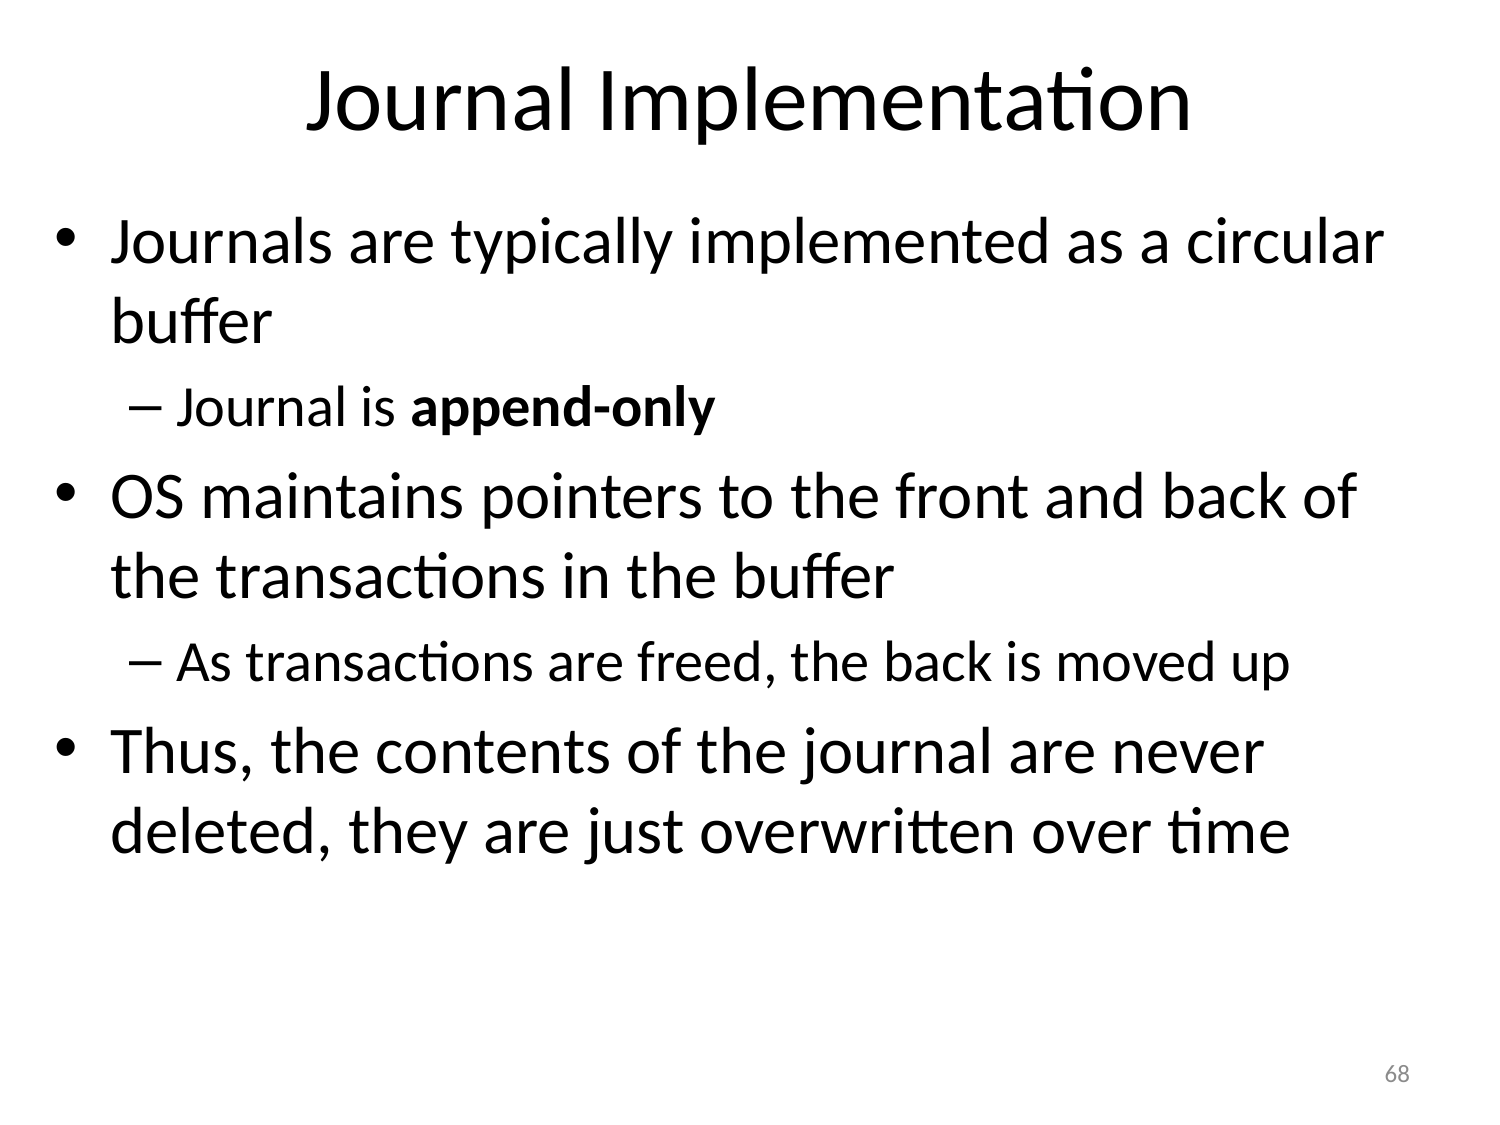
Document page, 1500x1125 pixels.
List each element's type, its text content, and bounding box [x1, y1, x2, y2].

title Journal Implementation [75, 0, 1425, 188]
list Journals are typically implemented as a circular buffer Journal is append-only OS maintains pointers to the front and back of the transactions in the buffer As transactions are freed, the back is moved up Thus, the contents of the journal are never deleted, they are just overwritten over time [39, 189, 1463, 1038]
slide_number [1074, 1042, 1425, 1103]
